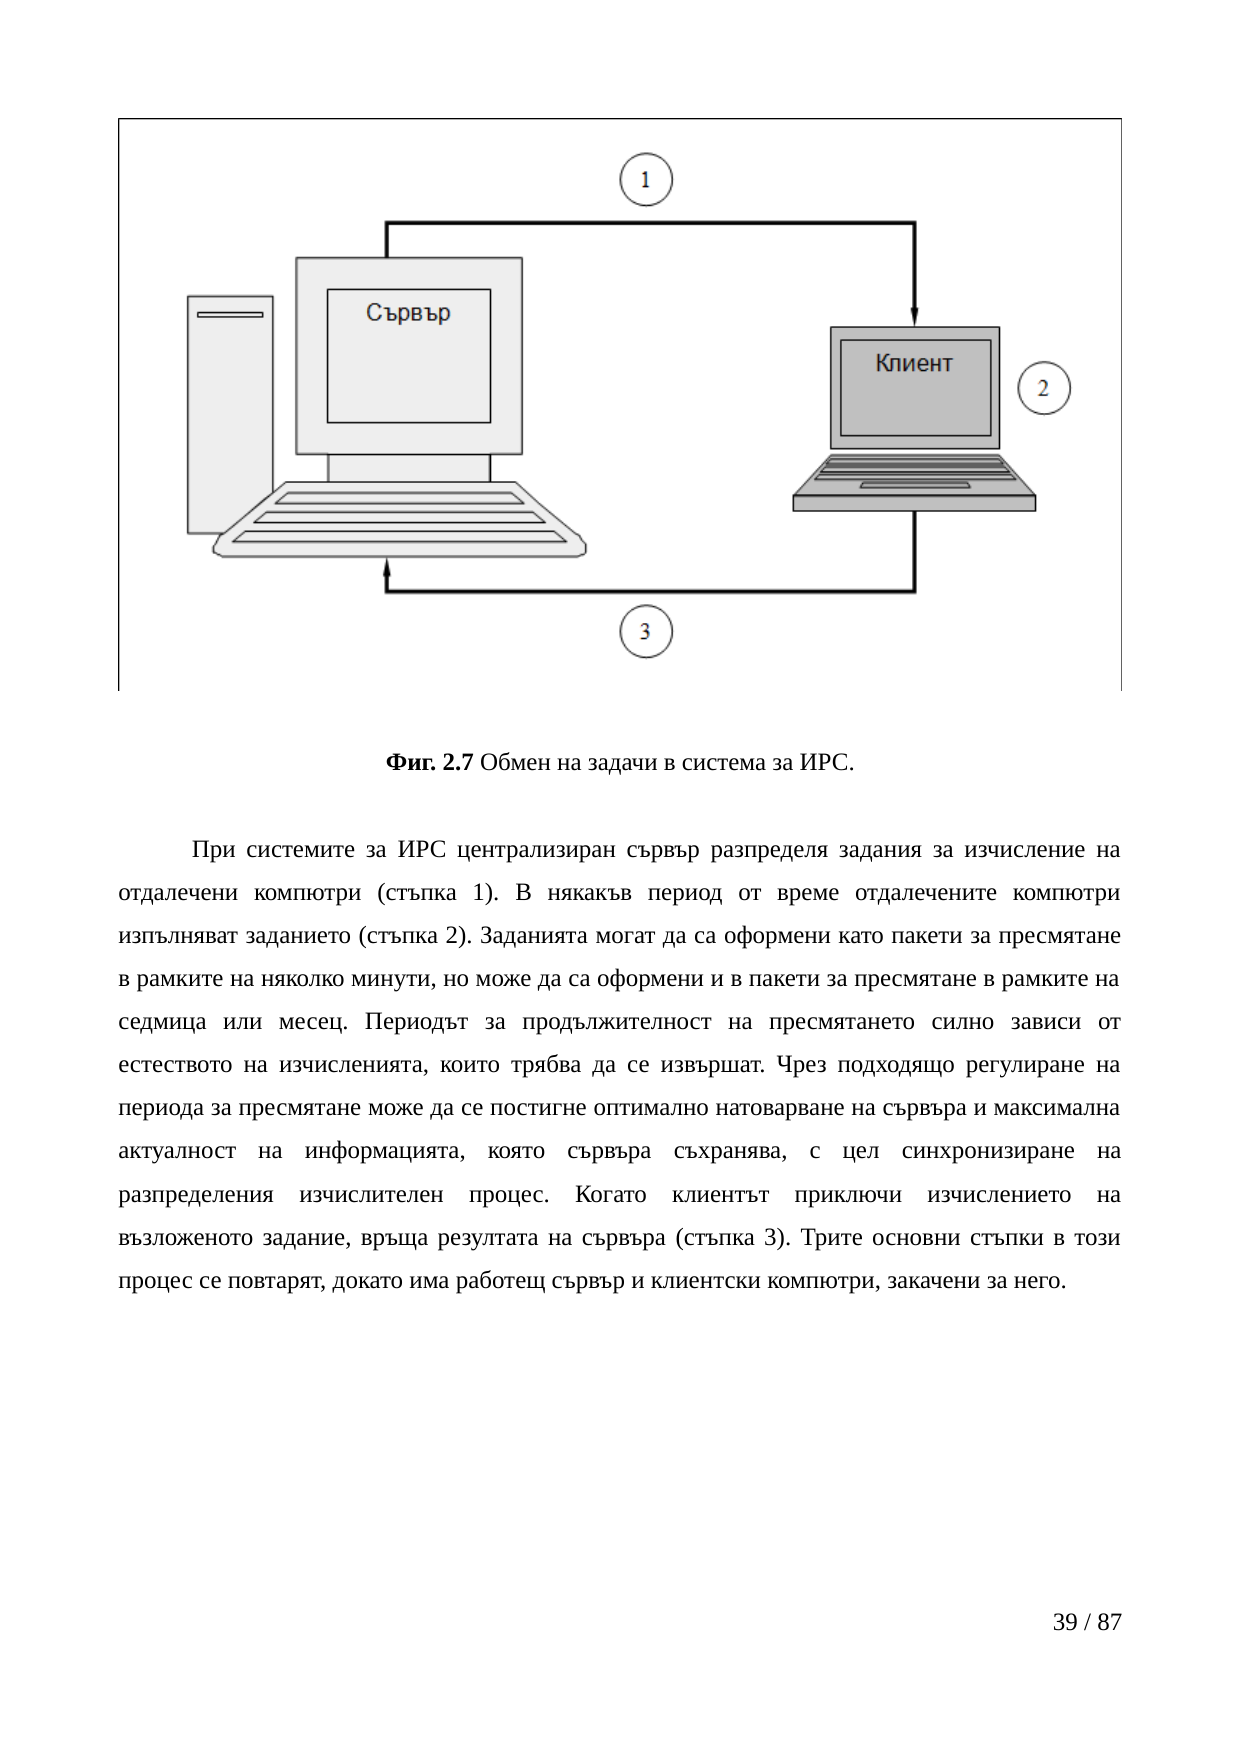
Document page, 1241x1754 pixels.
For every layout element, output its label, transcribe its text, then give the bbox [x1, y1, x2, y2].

text Фиг. 2.7 Обмен на задачи в система за ИРС. [118, 747, 1122, 776]
text При системите за ИРС централизиран сървър разпределя задания за изчисление на отдалечени компютри (стъпка 1). В някакъв период от време отдалечените компютри изпълняват заданието (стъпка 2). Заданията могат да са оформени като пакети за пресмятане в рамките на няколко минути, но може да са оформени и в пакети за пресмятане в рамките на седмица или месец. Периодът за продължителност на пресмятането силно зависи от естеството на изчисленията, които трябва да се извършат. Чрез подходящо регулиране на периода за пресмятане може да се постигне оптимално натоварване на сървъра и максимална актуалност на информацията, която сървъра съхранява, с цел синхронизиране на разпределения изчислителен процес. Когато клиентът приключи изчислението на възложеното задание, връща резултата на сървъра (стъпка 3). Трите основни стъпки в този процес се повтарят, докато има работещ сървър и клиентски компютри, закачени за него. [118, 834, 1122, 1294]
